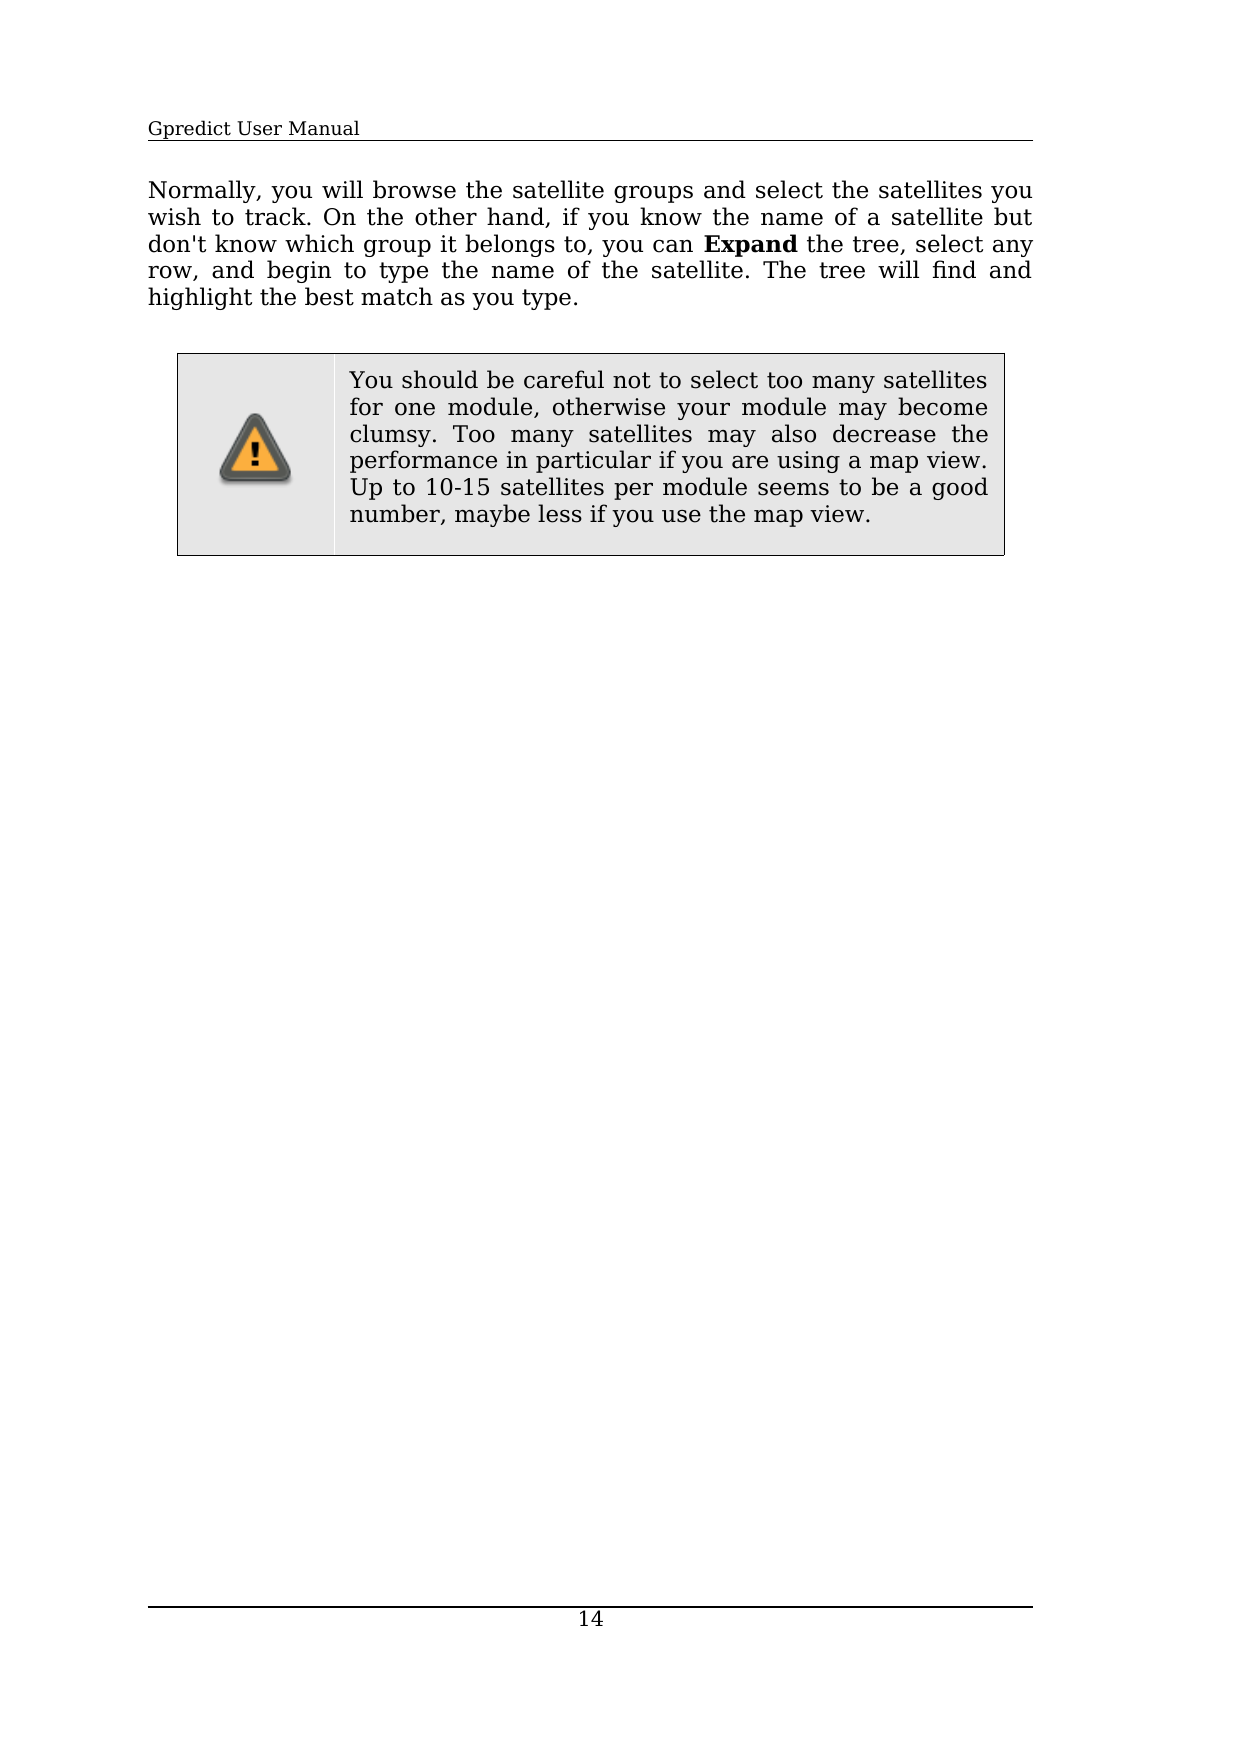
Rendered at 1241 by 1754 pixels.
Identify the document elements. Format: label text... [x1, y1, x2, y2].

table_header [178, 354, 334, 555]
picture [216, 407, 296, 488]
table_header You should be careful not to select too many satellites for one module, otherwise your module may become clumsy. Too many satellites may also decrease the performance in particular if you are using a map view. Up to 10-15 satellites per module seems to be a good number, maybe less if you use the map view. [335, 354, 1004, 555]
text Normally, you will browse the satellite groups and select the satellites you wish to track. On the other hand, if you know the name of a satellite but don't know which group it belongs to, you can Expand the tree, select any row, and begin to type the name of the satellite. The tree will find and highlight the best match as you type. [148, 177, 1033, 311]
